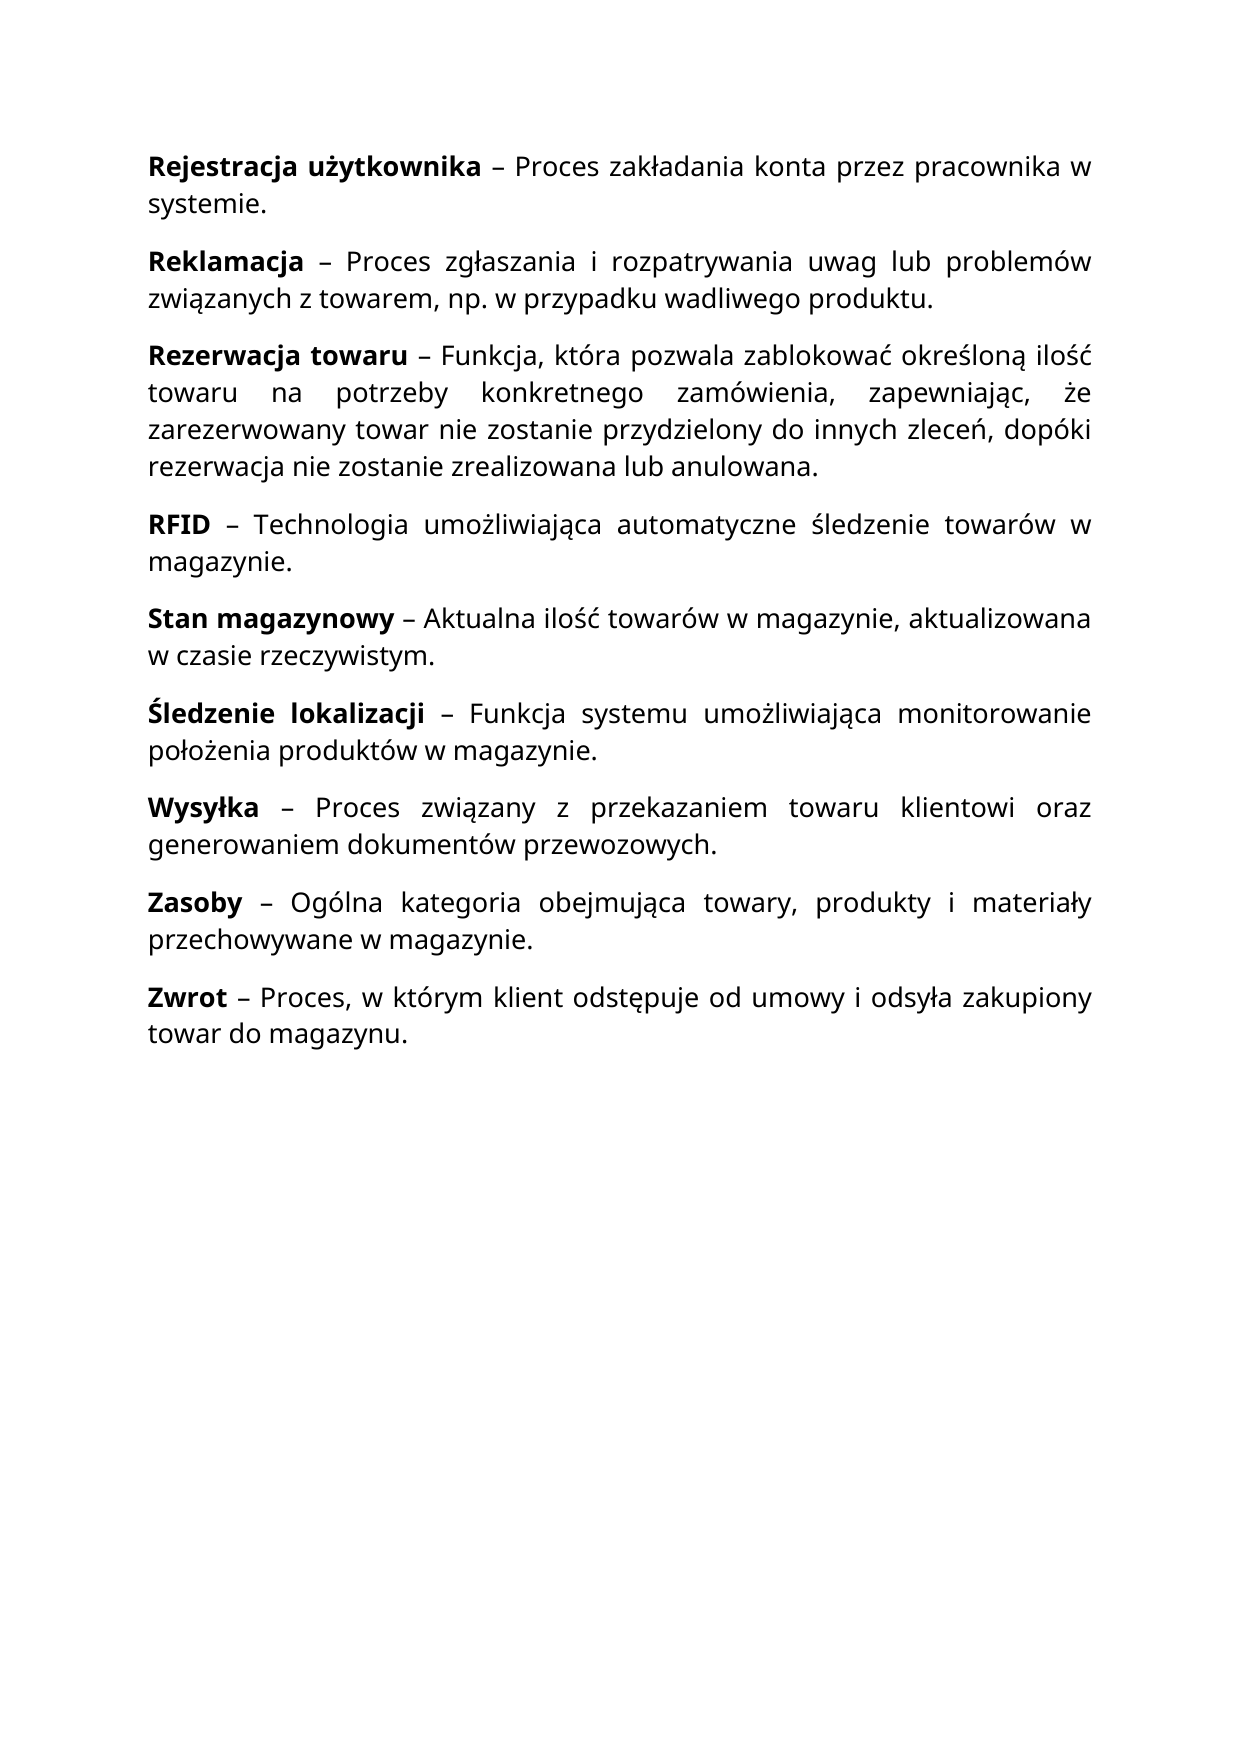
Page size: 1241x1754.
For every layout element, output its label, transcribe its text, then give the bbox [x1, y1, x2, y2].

text RFID – Technologia umożliwiająca automatyczne śledzenie towarów w magazynie. [148, 505, 1093, 579]
text Rezerwacja towaru – Funkcja, która pozwala zablokować określoną ilość towaru na potrzeby konkretnego zamówienia, zapewniając, że zarezerwowany towar nie zostanie przydzielony do innych zleceń, dopóki rezerwacja nie zostanie zrealizowana lub anulowana. [148, 337, 1093, 484]
text Zwrot – Proces, w którym klient odstępuje od umowy i odsyła zakupiony towar do magazynu. [148, 978, 1093, 1052]
text Stan magazynowy – Aktualna ilość towarów w magazynie, aktualizowana w czasie rzeczywistym. [148, 600, 1093, 673]
text Śledzenie lokalizacji – Funkcja systemu umożliwiająca monitorowanie położenia produktów w magazynie. [148, 694, 1093, 768]
text Zasoby – Ogólna kategoria obejmująca towary, produkty i materiały przechowywane w magazynie. [148, 883, 1093, 957]
text Rejestracja użytkownika – Proces zakładania konta przez pracownika w systemie. [148, 148, 1093, 221]
text Reklamacja – Proces zgłaszania i rozpatrywania uwag lub problemów związanych z towarem, np. w przypadku wadliwego produktu. [148, 242, 1093, 316]
text Wysyłka – Proces związany z przekazaniem towaru klientowi oraz generowaniem dokumentów przewozowych. [148, 789, 1093, 863]
